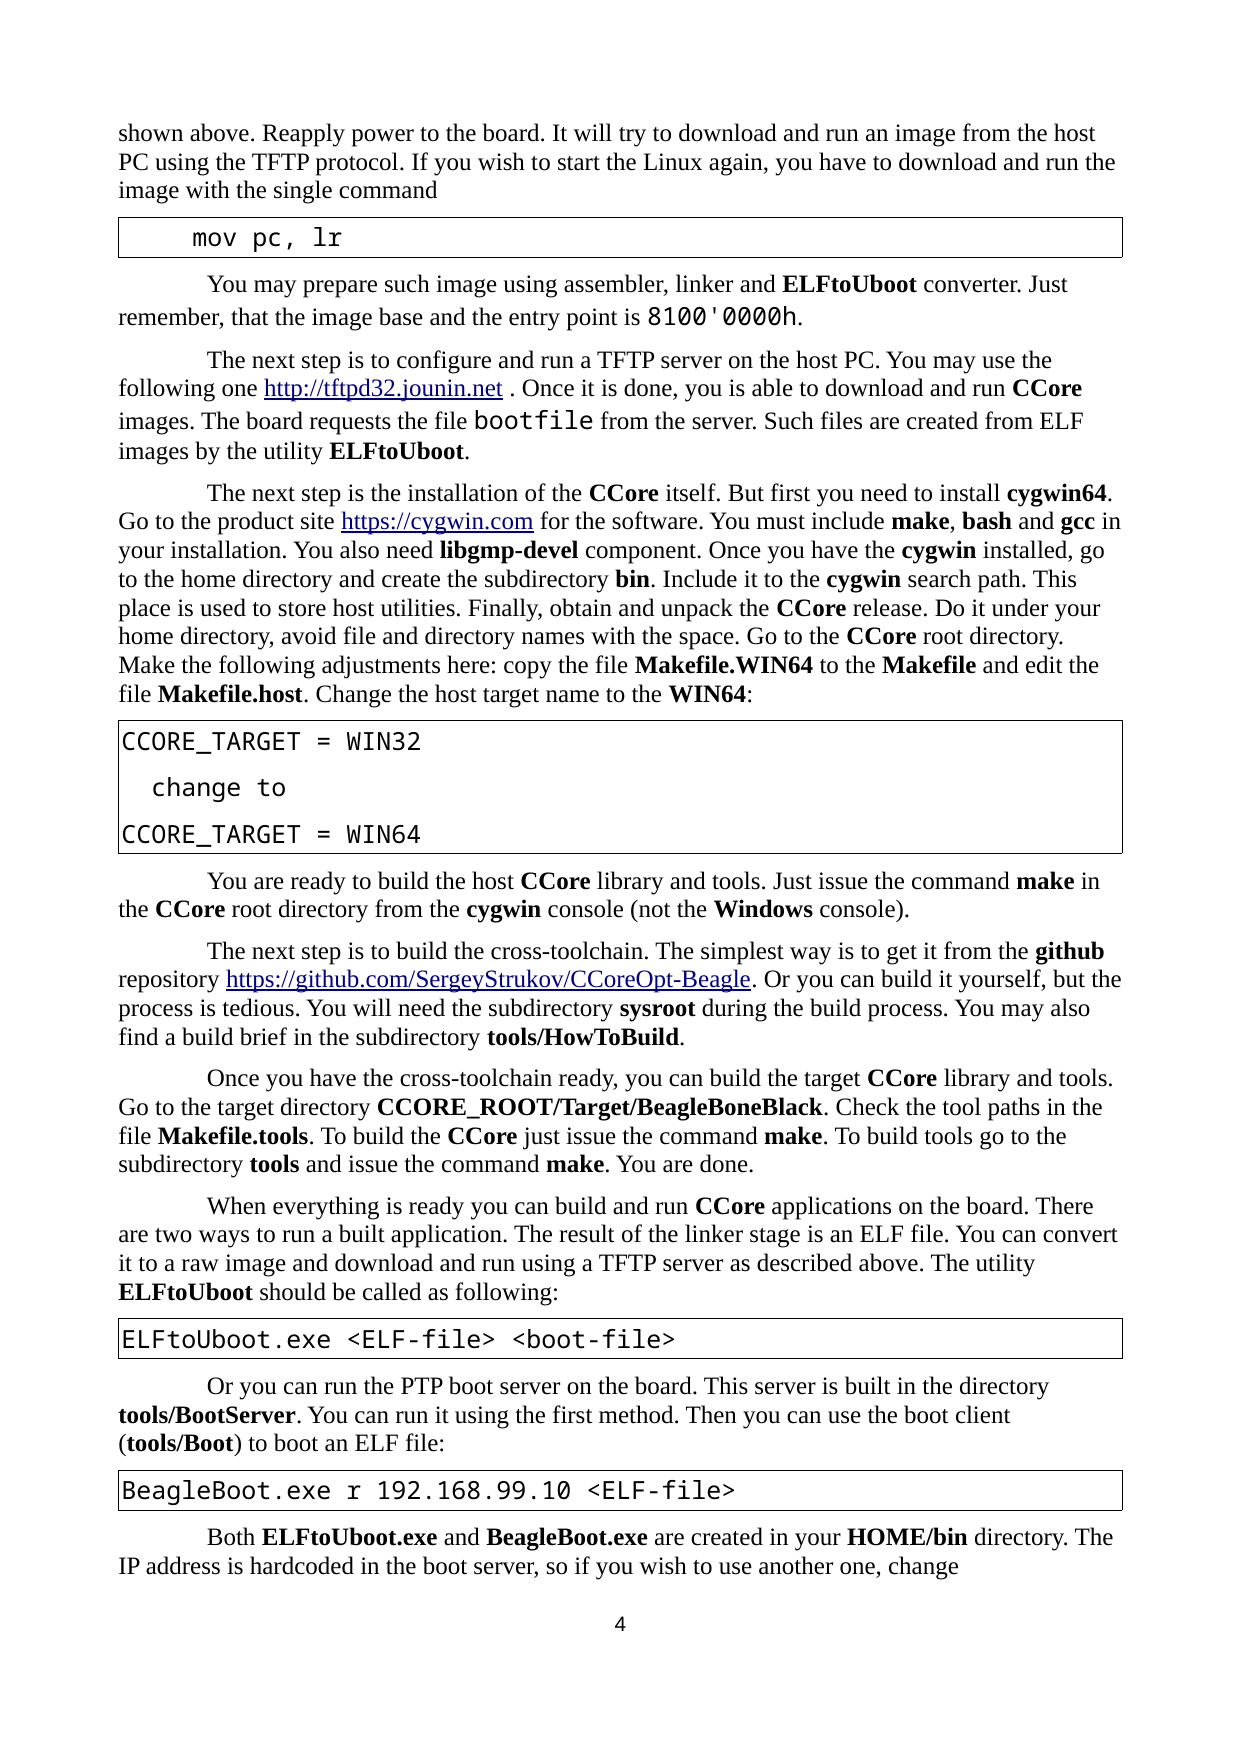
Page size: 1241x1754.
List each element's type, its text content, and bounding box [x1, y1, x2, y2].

text When everything is ready you can build and run CCore applications on the board. There are two ways to run a built application. The result of the linker stage is an ELF file. You can convert it to a raw image and download and run using a TFTP server as described above. The utility ELFtoUboot should be called as following: [118, 1191, 1122, 1306]
text The next step is the installation of the CCore itself. But first you need to install cygwin64. Go to the product site https://cygwin.com for the software. You must include make, bash and gcc in your installation. You also need libgmp-devel component. Once you have the cygwin installed, go to the home directory and create the subdirectory bin. Include it to the cygwin search path. This place is used to store host utilities. Finally, obtain and unpack the CCore release. Do it under your home directory, avoid file and directory names with the space. Go to the CCore root directory. Make the following adjustments here: copy the file Makefile.WIN64 to the Makefile and edit the file Makefile.host. Change the host target name to the WIN64: [118, 478, 1122, 708]
text mov pc, lr [119, 218, 1122, 257]
text Once you have the cross-toolchain ready, you can build the target CCore library and tools. Go to the target directory CCORE_ROOT/Target/BeagleBoneBlack. Check the tool paths in the file Makefile.tools. To build the CCore just issue the command make. To build tools go to the subdirectory tools and issue the command make. You are done. [118, 1063, 1122, 1178]
text The next step is to configure and run a TFTP server on the host PC. You may use the following one http://tftpd32.jounin.net . Once it is done, you is able to download and run CCore images. The board requests the file bootfile from the server. Such files are created from ELF images by the utility ELFtoUboot. [118, 345, 1122, 465]
text CCORE_TARGET = WIN64 [119, 813, 1122, 853]
text You are ready to build the host CCore library and tools. Just issue the command make in the CCore root directory from the cygwin console (not the Windows console). [118, 866, 1122, 923]
text Or you can run the PTP boot server on the board. This server is built in the directory tools/BootServer. You can run it using the first method. Then you can use the boot client (tools/Boot) to boot an ELF file: [118, 1371, 1122, 1457]
text shown above. Reapply power to the board. It will try to download and run an image from the host PC using the TFTP protocol. If you wish to start the Linux again, you have to download and run the image with the single command [118, 118, 1122, 204]
text BeagleBoot.exe r 192.168.99.10 <ELF-file> [119, 1471, 1122, 1510]
text Both ELFtoUboot.exe and BeagleBoot.exe are created in your HOME/bin directory. The IP address is hardcoded in the boot server, so if you wish to use another one, change [118, 1522, 1122, 1580]
text ELFtoUboot.exe <ELF-file> <boot-file> [119, 1319, 1122, 1358]
text change to [119, 767, 1122, 804]
text The next step is to build the cross-toolchain. The simplest way is to get it from the github repository https://github.com/SergeyStrukov/CCoreOpt-Beagle. Or you can build it yourself, but the process is tedious. You will need the subdirectory sysroot during the build process. You may also find a build brief in the subdirectory tools/HowToBuild. [118, 936, 1122, 1051]
text CCORE_TARGET = WIN32 [119, 721, 1122, 757]
text You may prepare such image using assembler, linker and ELFtoUboot converter. Just remember, that the image base and the entry point is 8100'0000h. [118, 269, 1122, 332]
